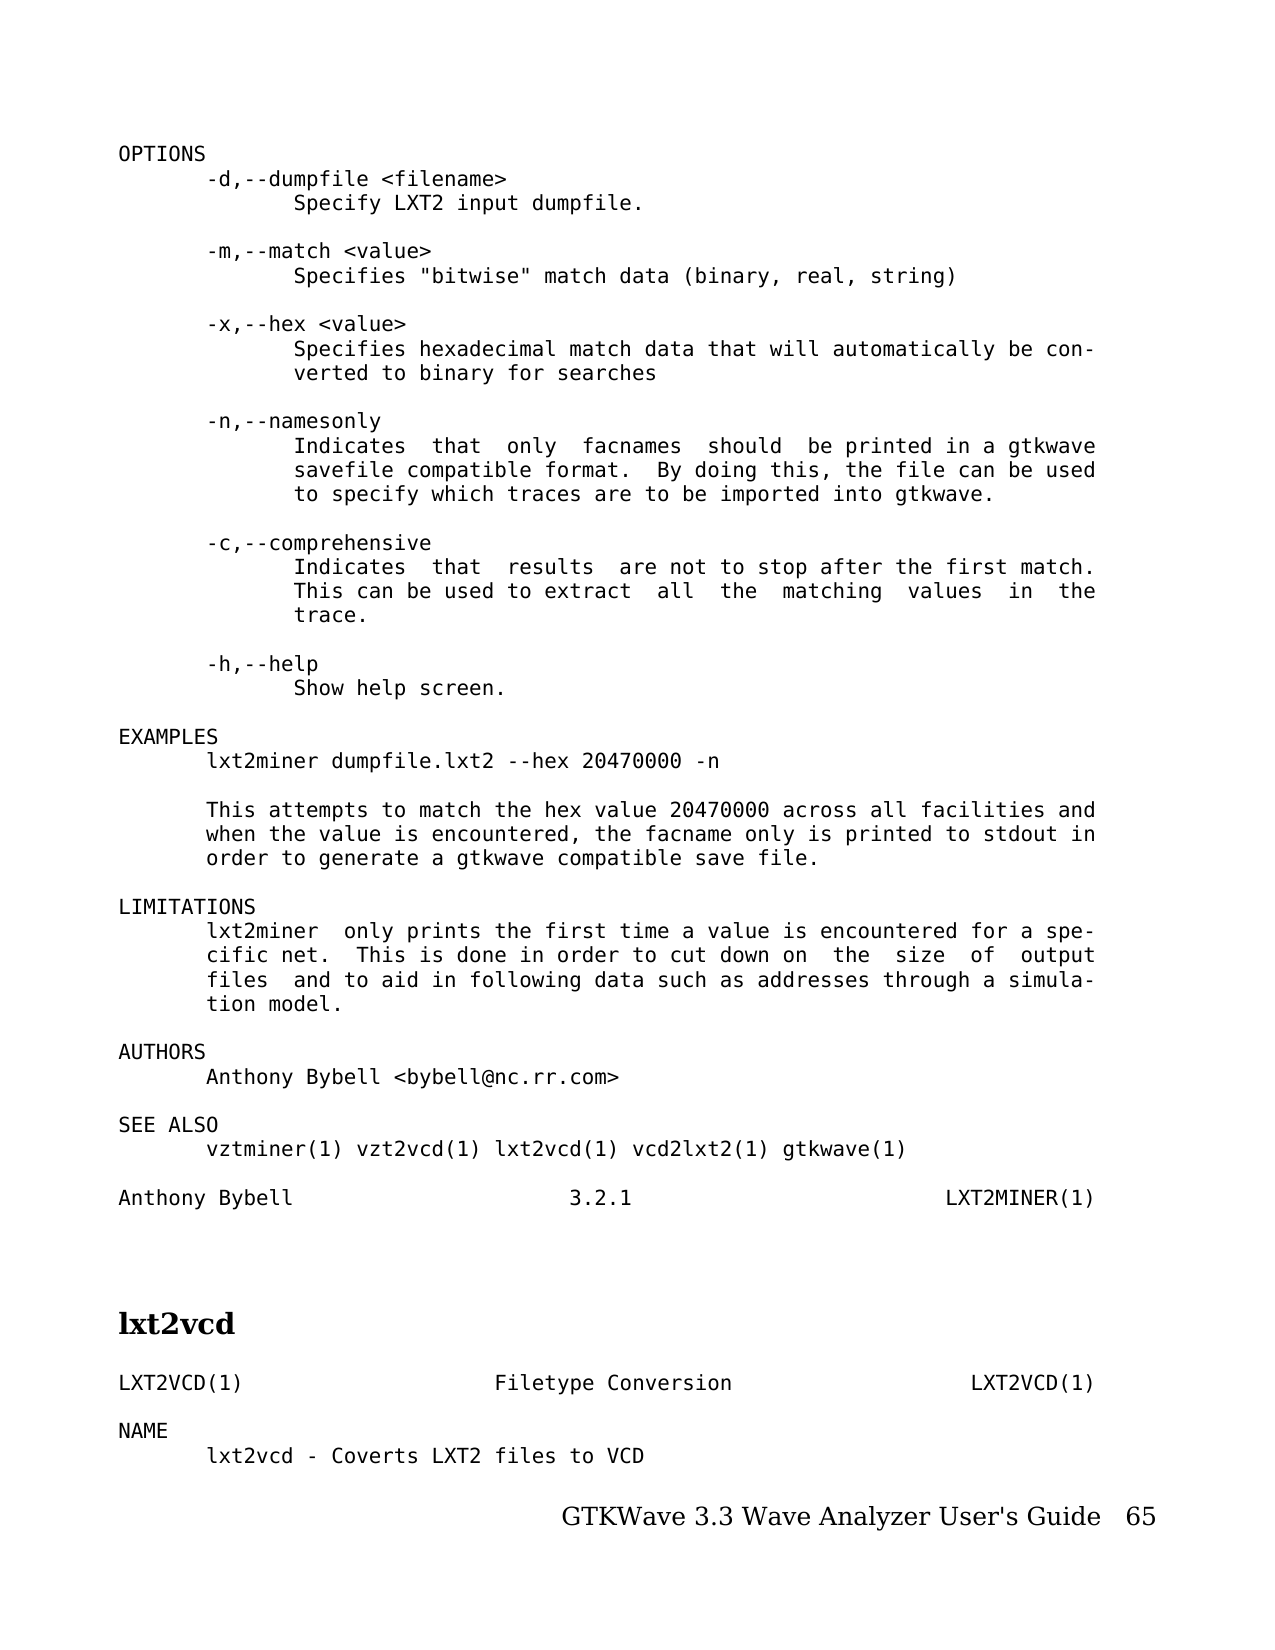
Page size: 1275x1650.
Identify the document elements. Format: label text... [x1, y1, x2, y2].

text This can be used to extract all the matching values in the [118, 579, 1157, 603]
text verted to binary for searches [118, 361, 1157, 385]
text lxt2miner dumpfile.lxt2 --hex 20470000 -n [118, 749, 1157, 773]
text Specifies hexadecimal match data that will automatically be con- [118, 337, 1157, 361]
text Anthony Bybell 3.2.1 LXT2MINER(1) [118, 1186, 1157, 1210]
text SEE ALSO [118, 1113, 1157, 1137]
text -d,--dumpfile <filename> [118, 167, 1157, 191]
text lxt2vcd - Coverts LXT2 files to VCD [118, 1444, 1157, 1468]
text to specify which traces are to be imported into gtkwave. [118, 482, 1157, 506]
text files and to aid in following data such as addresses through a simula- [118, 968, 1157, 992]
text NAME [118, 1419, 1157, 1444]
text when the value is encountered, the facname only is printed to stdout in [118, 822, 1157, 846]
text Indicates that results are not to stop after the first match. [118, 555, 1157, 579]
text Specify LXT2 input dumpfile. [118, 191, 1157, 215]
text EXAMPLES [118, 725, 1157, 749]
text order to generate a gtkwave compatible save file. [118, 846, 1157, 871]
text Specifies "bitwise" match data (binary, real, string) [118, 264, 1157, 288]
text -h,--help [118, 652, 1157, 676]
text -x,--hex <value> [118, 312, 1157, 337]
text LXT2VCD(1) Filetype Conversion LXT2VCD(1) [118, 1371, 1157, 1395]
text lxt2miner only prints the first time a value is encountered for a spe- [118, 919, 1157, 943]
text vztminer(1) vzt2vcd(1) lxt2vcd(1) vcd2lxt2(1) gtkwave(1) [118, 1137, 1157, 1162]
text tion model. [118, 992, 1157, 1016]
text Anthony Bybell <bybell@nc.rr.com> [118, 1065, 1157, 1089]
text -n,--namesonly [118, 409, 1157, 434]
text Indicates that only facnames should be printed in a gtkwave [118, 434, 1157, 458]
text AUTHORS [118, 1040, 1157, 1065]
text LIMITATIONS [118, 895, 1157, 919]
text -c,--comprehensive [118, 531, 1157, 555]
text -m,--match <value> [118, 239, 1157, 264]
text lxt2vcd [118, 1307, 1157, 1342]
text OPTIONS [118, 142, 1157, 167]
text Show help screen. [118, 676, 1157, 701]
text This attempts to match the hex value 20470000 across all facilities and [118, 798, 1157, 822]
text trace. [118, 603, 1157, 628]
text cific net. This is done in order to cut down on the size of output [118, 943, 1157, 968]
text savefile compatible format. By doing this, the file can be used [118, 458, 1157, 482]
